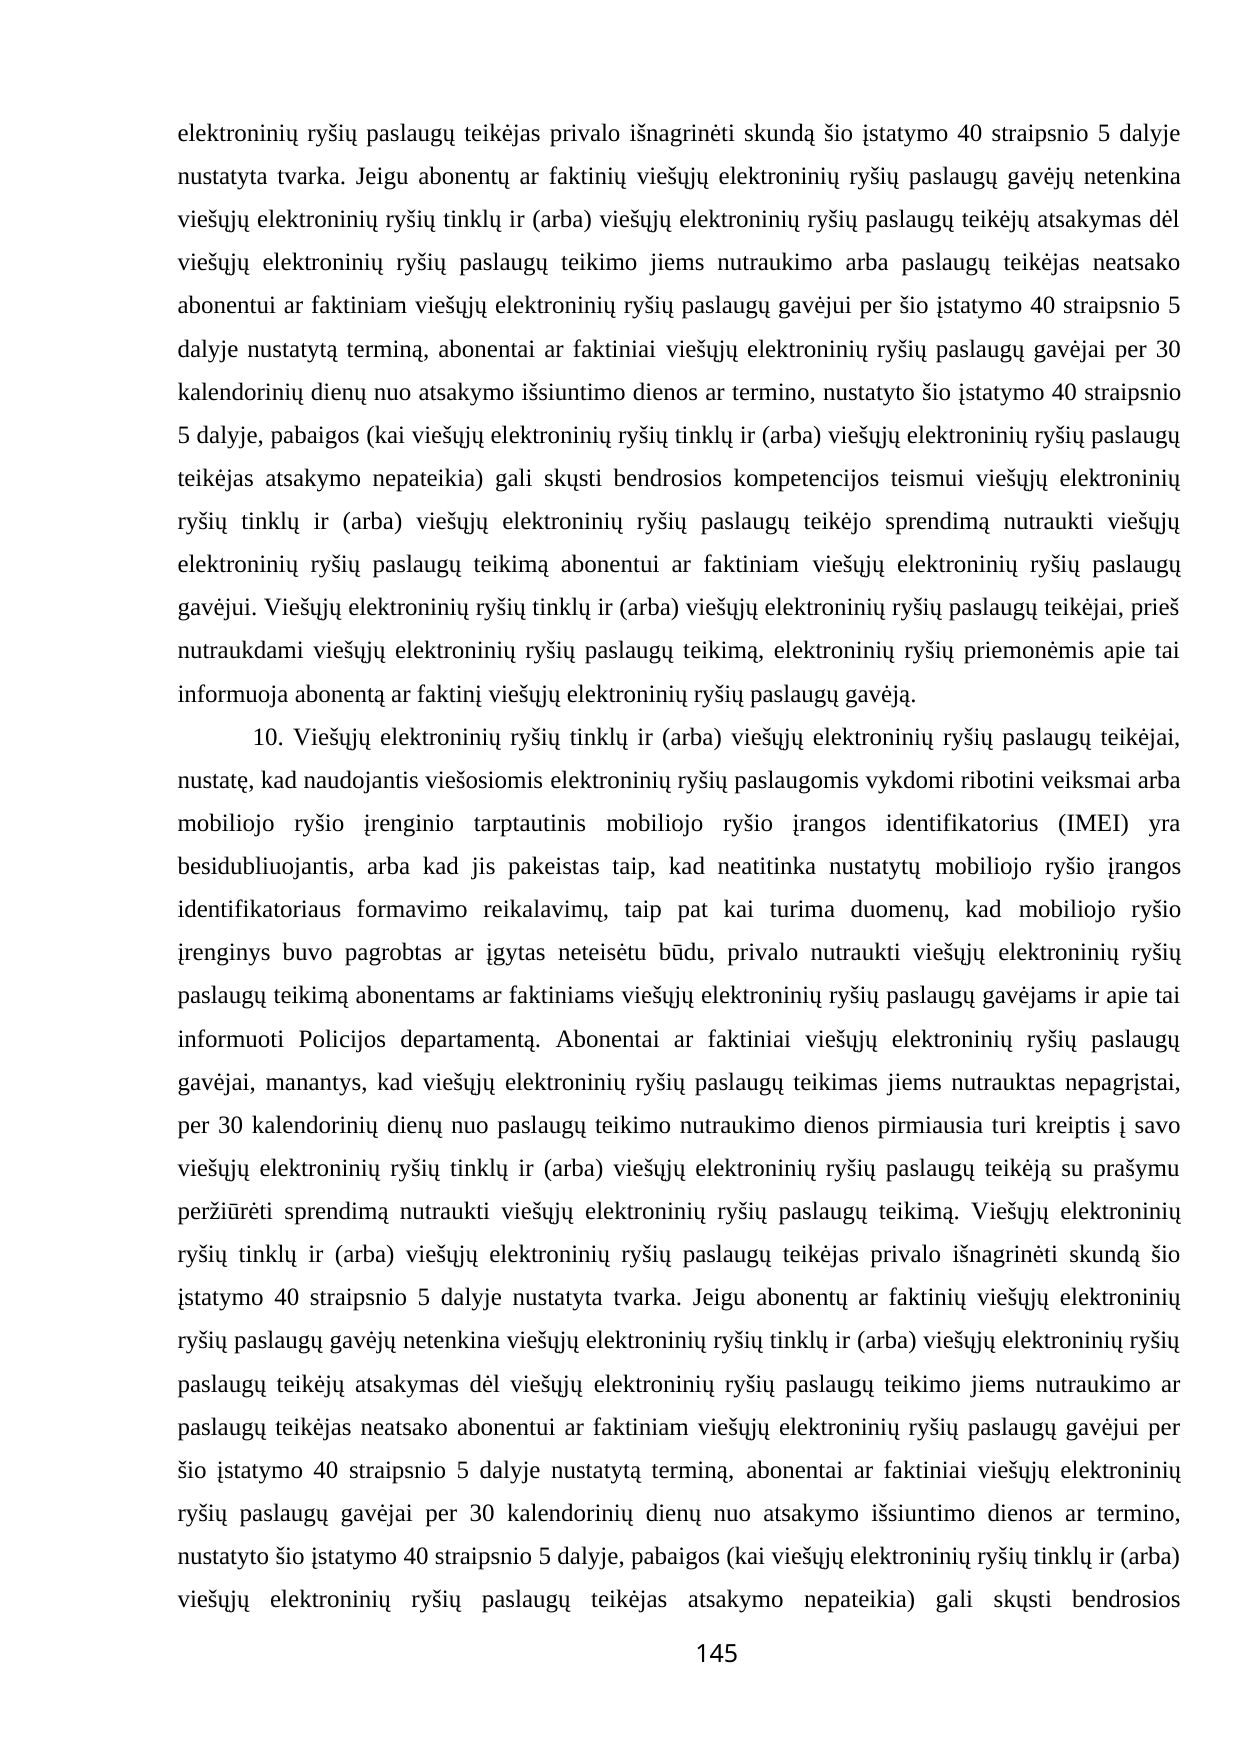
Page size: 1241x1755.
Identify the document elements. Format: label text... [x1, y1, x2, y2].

text 10. Viešųjų elektroninių ryšių tinklų ir (arba) viešųjų elektroninių ryšių paslaugų teikėjai, nustatę, kad naudojantis viešosiomis elektroninių ryšių paslaugomis vykdomi ribotini veiksmai arba mobiliojo ryšio įrenginio tarptautinis mobiliojo ryšio įrangos identifikatorius (IMEI) yra besidubliuojantis, arba kad jis pakeistas taip, kad neatitinka nustatytų mobiliojo ryšio įrangos identifikatoriaus formavimo reikalavimų, taip pat kai turima duomenų, kad mobiliojo ryšio įrenginys buvo pagrobtas ar įgytas neteisėtu būdu, privalo nutraukti viešųjų elektroninių ryšių paslaugų teikimą abonentams ar faktiniams viešųjų elektroninių ryšių paslaugų gavėjams ir apie tai informuoti Policijos departamentą. Abonentai ar faktiniai viešųjų elektroninių ryšių paslaugų gavėjai, manantys, kad viešųjų elektroninių ryšių paslaugų teikimas jiems nutrauktas nepagrįstai, per 30 kalendorinių dienų nuo paslaugų teikimo nutraukimo dienos pirmiausia turi kreiptis į savo viešųjų elektroninių ryšių tinklų ir (arba) viešųjų elektroninių ryšių paslaugų teikėją su prašymu peržiūrėti sprendimą nutraukti viešųjų elektroninių ryšių paslaugų teikimą. Viešųjų elektroninių ryšių tinklų ir (arba) viešųjų elektroninių ryšių paslaugų teikėjas privalo išnagrinėti skundą šio įstatymo 40 straipsnio 5 dalyje nustatyta tvarka. Jeigu abonentų ar faktinių viešųjų elektroninių ryšių paslaugų gavėjų netenkina viešųjų elektroninių ryšių tinklų ir (arba) viešųjų elektroninių ryšių paslaugų teikėjų atsakymas dėl viešųjų elektroninių ryšių paslaugų teikimo jiems nutraukimo ar paslaugų teikėjas neatsako abonentui ar faktiniam viešųjų elektroninių ryšių paslaugų gavėjui per šio įstatymo 40 straipsnio 5 dalyje nustatytą terminą, abonentai ar faktiniai viešųjų elektroninių ryšių paslaugų gavėjai per 30 kalendorinių dienų nuo atsakymo išsiuntimo dienos ar termino, nustatyto šio įstatymo 40 straipsnio 5 dalyje, pabaigos (kai viešųjų elektroninių ryšių tinklų ir (arba) viešųjų elektroninių ryšių paslaugų teikėjas atsakymo nepateikia) gali skųsti bendrosios [177, 722, 1181, 1613]
text elektroninių ryšių paslaugų teikėjas privalo išnagrinėti skundą šio įstatymo 40 straipsnio 5 dalyje nustatyta tvarka. Jeigu abonentų ar faktinių viešųjų elektroninių ryšių paslaugų gavėjų netenkina viešųjų elektroninių ryšių tinklų ir (arba) viešųjų elektroninių ryšių paslaugų teikėjų atsakymas dėl viešųjų elektroninių ryšių paslaugų teikimo jiems nutraukimo arba paslaugų teikėjas neatsako abonentui ar faktiniam viešųjų elektroninių ryšių paslaugų gavėjui per šio įstatymo 40 straipsnio 5 dalyje nustatytą terminą, abonentai ar faktiniai viešųjų elektroninių ryšių paslaugų gavėjai per 30 kalendorinių dienų nuo atsakymo išsiuntimo dienos ar termino, nustatyto šio įstatymo 40 straipsnio 5 dalyje, pabaigos (kai viešųjų elektroninių ryšių tinklų ir (arba) viešųjų elektroninių ryšių paslaugų teikėjas atsakymo nepateikia) gali skųsti bendrosios kompetencijos teismui viešųjų elektroninių ryšių tinklų ir (arba) viešųjų elektroninių ryšių paslaugų teikėjo sprendimą nutraukti viešųjų elektroninių ryšių paslaugų teikimą abonentui ar faktiniam viešųjų elektroninių ryšių paslaugų gavėjui. Viešųjų elektroninių ryšių tinklų ir (arba) viešųjų elektroninių ryšių paslaugų teikėjai, prieš nutraukdami viešųjų elektroninių ryšių paslaugų teikimą, elektroninių ryšių priemonėmis apie tai informuoja abonentą ar faktinį viešųjų elektroninių ryšių paslaugų gavėją. [177, 118, 1181, 707]
